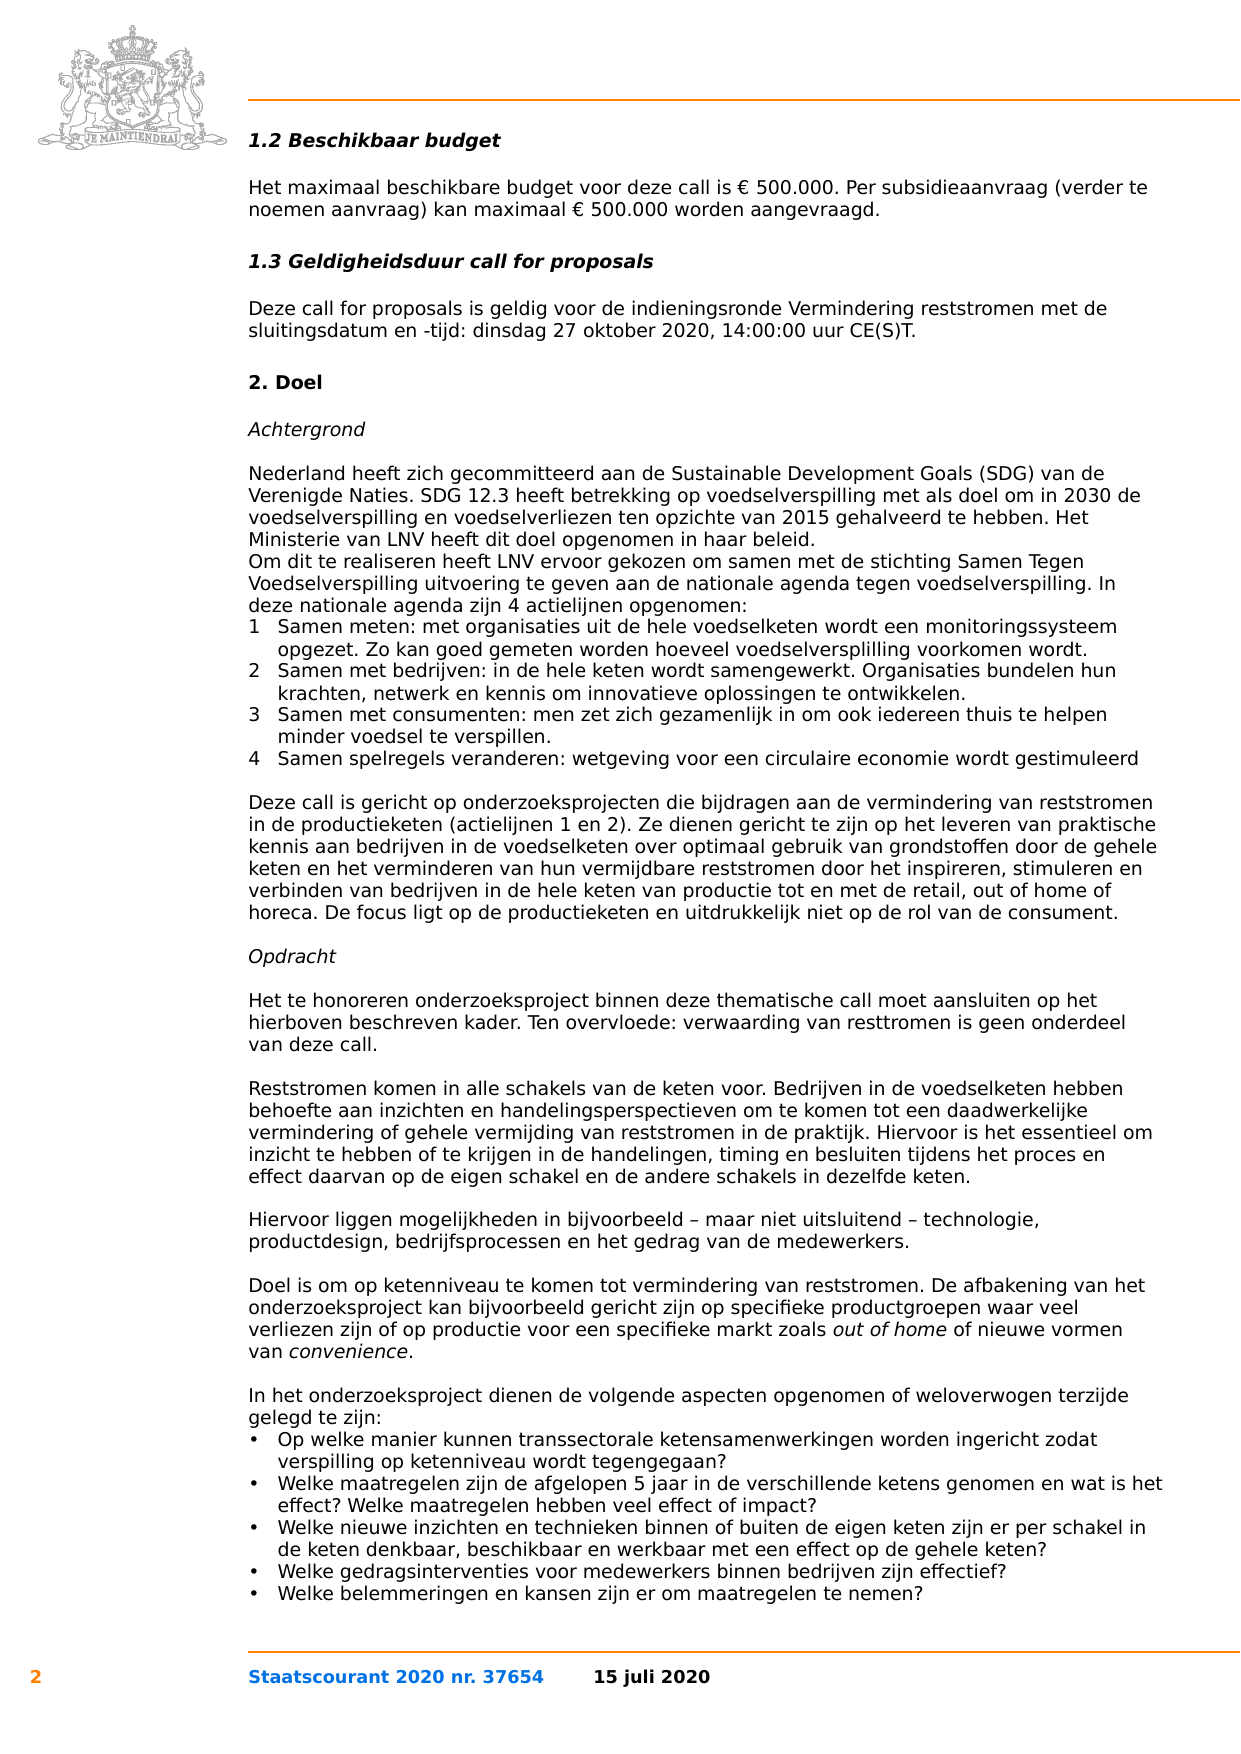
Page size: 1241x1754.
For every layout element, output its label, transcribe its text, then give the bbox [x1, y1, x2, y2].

text In het onderzoeksproject dienen de volgende aspecten opgenomen of weloverwogen terzijde gelegd te zijn: [248, 1385, 1163, 1429]
subtitle Achtergrond [248, 419, 1163, 441]
text Het te honoreren onderzoeksproject binnen deze thematische call moet aansluiten op het hierboven beschreven kader. Ten overvloede: verwaarding van resttromen is geen onderdeel van deze call. [248, 990, 1163, 1056]
subtitle 2. Doel [248, 372, 1163, 394]
picture [38, 25, 227, 150]
text • Welke nieuwe inzichten en technieken binnen of buiten de eigen keten zijn er per schakel in de keten denkbaar, beschikbaar en werkbaar met een effect op de gehele keten? [248, 1517, 1163, 1561]
text Reststromen komen in alle schakels van de keten voor. Bedrijven in de voedselketen hebben behoefte aan inzichten en handelingsperspectieven om te komen tot een daadwerkelijke vermindering of gehele vermijding van reststromen in de praktijk. Hiervoor is het essentieel om inzicht te hebben of te krijgen in de handelingen, timing en besluiten tijdens het proces en effect daarvan op de eigen schakel en de andere schakels in dezelfde keten. [248, 1078, 1163, 1187]
text Om dit te realiseren heeft LNV ervoor gekozen om samen met de stichting Samen Tegen Voedselverspilling uitvoering te geven aan de nationale agenda tegen voedselverspilling. In deze nationale agenda zijn 4 actielijnen opgenomen: [248, 551, 1163, 616]
text Deze call is gericht op onderzoeksprojecten die bijdragen aan de vermindering van reststromen in de productieketen (actielijnen 1 en 2). Ze dienen gericht te zijn op het leveren van praktische kennis aan bedrijven in de voedselketen over optimaal gebruik van grondstoffen door de gehele keten en het verminderen van hun vermijdbare reststromen door het inspireren, stimuleren en verbinden van bedrijven in de hele keten van productie tot en met de retail, out of home of horeca. De focus ligt op de productieketen en uitdrukkelijk niet op de rol van de consument. [248, 792, 1163, 924]
text Deze call for proposals is geldig voor de indieningsronde Vermindering reststromen met de sluitingsdatum en -tijd: dinsdag 27 oktober 2020, 14:00:00 uur CE(S)T. [248, 298, 1163, 342]
subtitle 1.2 Beschikbaar budget [248, 130, 1163, 152]
subtitle Opdracht [248, 946, 1163, 968]
text • Welke gedragsinterventies voor medewerkers binnen bedrijven zijn effectief? [248, 1561, 1163, 1583]
text 4 Samen spelregels veranderen: wetgeving voor een circulaire economie wordt gestimuleerd [248, 748, 1163, 770]
text 1 Samen meten: met organisaties uit de hele voedselketen wordt een monitoringssysteem opgezet. Zo kan goed gemeten worden hoeveel voedselversplilling voorkomen wordt. [248, 616, 1163, 660]
text Doel is om op ketenniveau te komen tot vermindering van reststromen. De afbakening van het onderzoeksproject kan bijvoorbeeld gericht zijn op specifieke productgroepen waar veel verliezen zijn of op productie voor een specifieke markt zoals out of home of nieuwe vormen van convenience. [248, 1275, 1163, 1363]
text Hiervoor liggen mogelijkheden in bijvoorbeeld – maar niet uitsluitend – technologie, productdesign, bedrijfsprocessen en het gedrag van de medewerkers. [248, 1209, 1163, 1253]
text Het maximaal beschikbare budget voor deze call is € 500.000. Per subsidieaanvraag (verder te noemen aanvraag) kan maximaal € 500.000 worden aangevraagd. [248, 177, 1163, 221]
text 2 Samen met bedrijven: in de hele keten wordt samengewerkt. Organisaties bundelen hun krachten, netwerk en kennis om innovatieve oplossingen te ontwikkelen. [248, 660, 1163, 704]
text • Op welke manier kunnen transsectorale ketensamenwerkingen worden ingericht zodat verspilling op ketenniveau wordt tegengegaan? [248, 1429, 1163, 1473]
text 3 Samen met consumenten: men zet zich gezamenlijk in om ook iedereen thuis te helpen minder voedsel te verspillen. [248, 704, 1163, 748]
text • Welke maatregelen zijn de afgelopen 5 jaar in de verschillende ketens genomen en wat is het effect? Welke maatregelen hebben veel effect of impact? [248, 1473, 1163, 1517]
text • Welke belemmeringen en kansen zijn er om maatregelen te nemen? [248, 1583, 1163, 1605]
text Nederland heeft zich gecommitteerd aan de Sustainable Development Goals (SDG) van de Verenigde Naties. SDG 12.3 heeft betrekking op voedselverspilling met als doel om in 2030 de voedselverspilling en voedselverliezen ten opzichte van 2015 gehalveerd te hebben. Het Ministerie van LNV heeft dit doel opgenomen in haar beleid. [248, 463, 1163, 551]
subtitle 1.3 Geldigheidsduur call for proposals [248, 251, 1163, 273]
